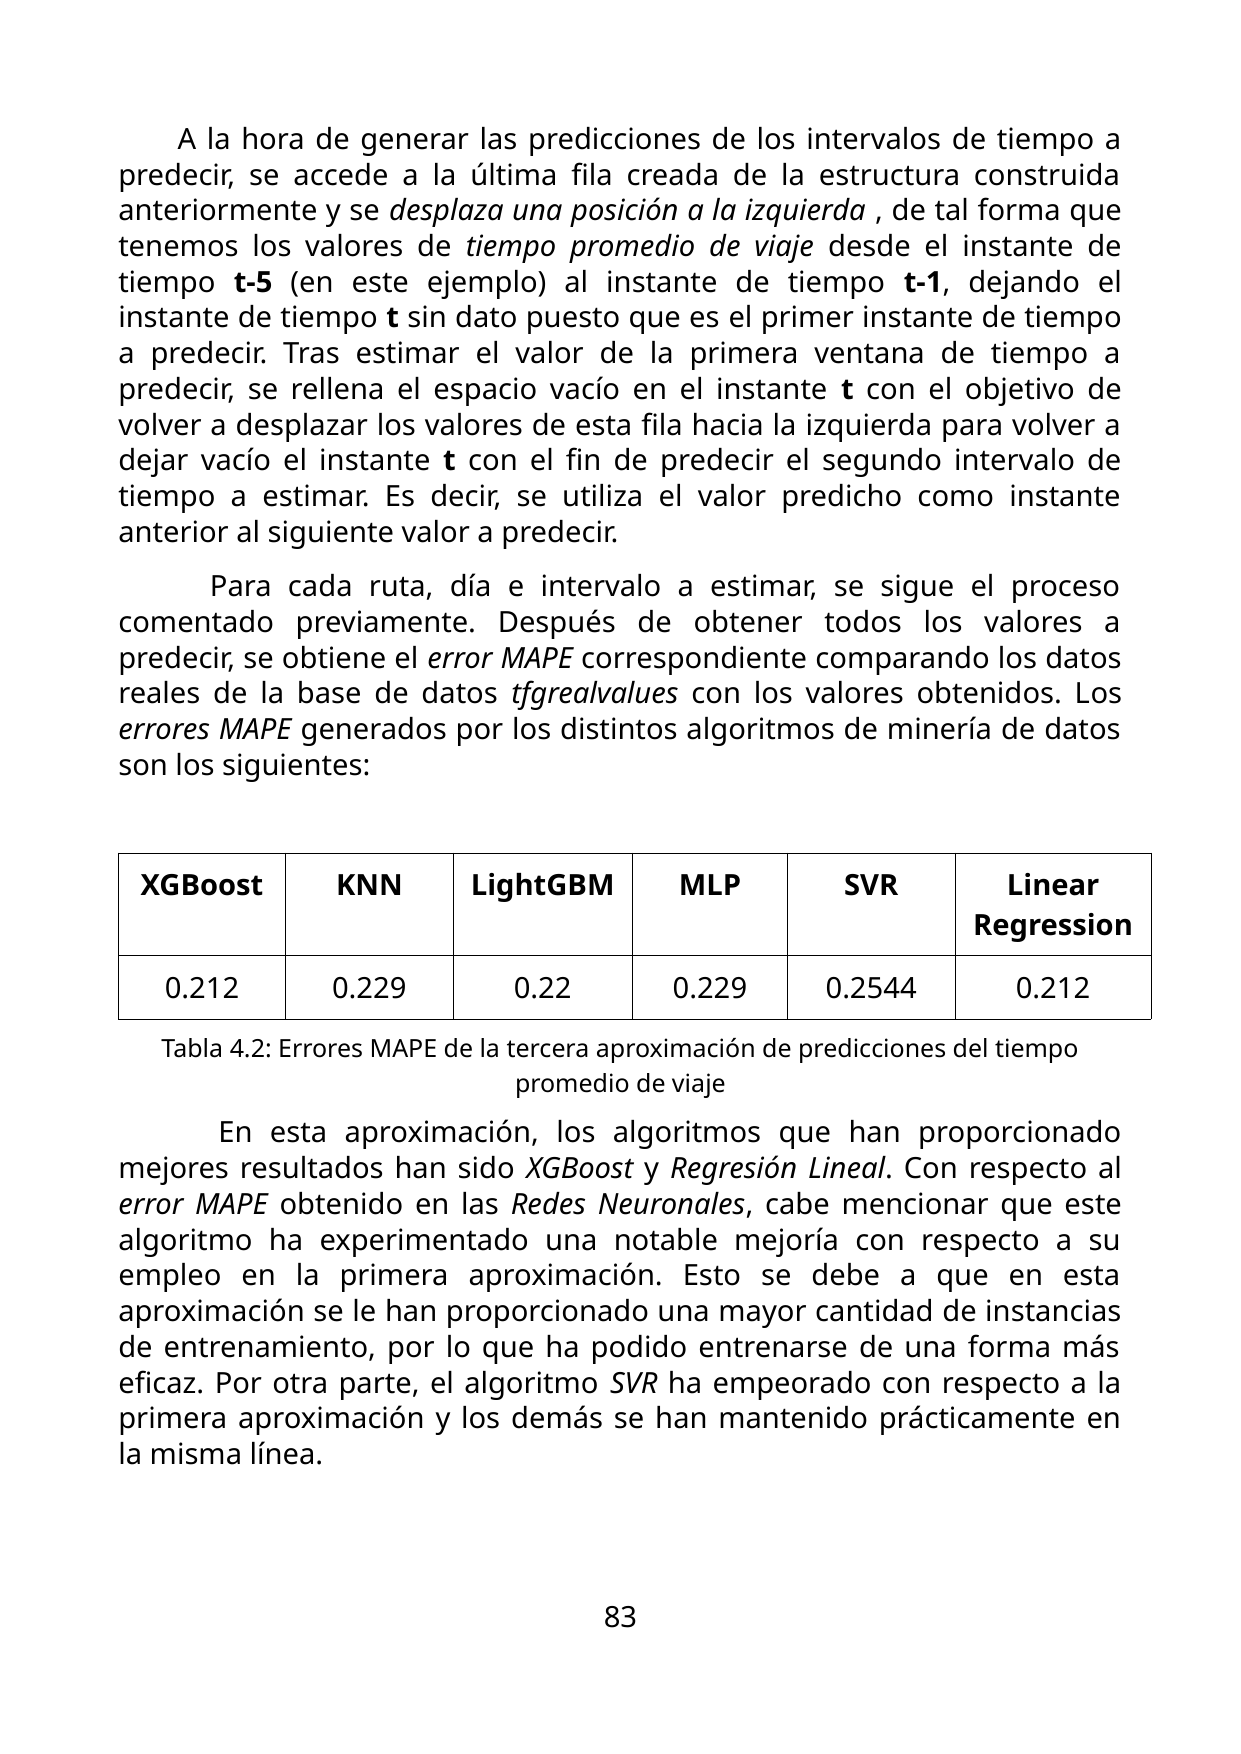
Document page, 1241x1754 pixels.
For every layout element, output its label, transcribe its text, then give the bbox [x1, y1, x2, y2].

table_header SVR [788, 854, 955, 955]
table_header XGBoost [119, 854, 285, 955]
table_cell 0.22 [454, 956, 632, 1018]
table_header KNN [286, 854, 453, 955]
table_cell 0.2544 [788, 956, 955, 1018]
text En esta aproximación, los algoritmos que han proporcionado mejores resultados han sido XGBoost y Regresión Lineal. Con respecto al error MAPE obtenido en las Redes Neuronales, cabe mencionar que este algoritmo ha experimentado una notable mejoría con respecto a su empleo en la primera aproximación. Esto se debe a que en esta aproximación se le han proporcionado una mayor cantidad de instancias de entrenamiento, por lo que ha podido entrenarse de una forma más eficaz. Por otra parte, el algoritmo SVR ha empeorado con respecto a la primera aproximación y los demás se han mantenido prácticamente en la misma línea. [118, 1112, 1122, 1473]
text Tabla 4.2: Errores MAPE de la tercera aproximación de predicciones del tiempo promedio de viaje [118, 1031, 1122, 1099]
table_header LightGBM [454, 854, 632, 955]
text A la hora de generar las predicciones de los intervalos de tiempo a predecir, se accede a la última fila creada de la estructura construida anteriormente y se desplaza una posición a la izquierda , de tal forma que tenemos los valores de tiempo promedio de viaje desde el instante de tiempo t-5 (en este ejemplo) al instante de tiempo t-1, dejando el instante de tiempo t sin dato puesto que es el primer instante de tiempo a predecir. Tras estimar el valor de la primera ventana de tiempo a predecir, se rellena el espacio vacío en el instante t con el objetivo de volver a desplazar los valores de esta fila hacia la izquierda para volver a dejar vacío el instante t con el fin de predecir el segundo intervalo de tiempo a estimar. Es decir, se utiliza el valor predicho como instante anterior al siguiente valor a predecir. [118, 118, 1122, 551]
text Para cada ruta, día e intervalo a estimar, se sigue el proceso comentado previamente. Después de obtener todos los valores a predecir, se obtiene el error MAPE correspondiente comparando los datos reales de la base de datos tfgrealvalues con los valores obtenidos. Los errores MAPE generados por los distintos algoritmos de minería de datos son los siguientes: [118, 565, 1122, 784]
table_cell 0.229 [286, 956, 453, 1018]
table_cell 0.212 [956, 956, 1151, 1018]
table_header MLP [633, 854, 787, 955]
table_cell 0.212 [119, 956, 285, 1018]
table_cell 0.229 [633, 956, 787, 1018]
table_header Linear Regression [956, 854, 1151, 955]
